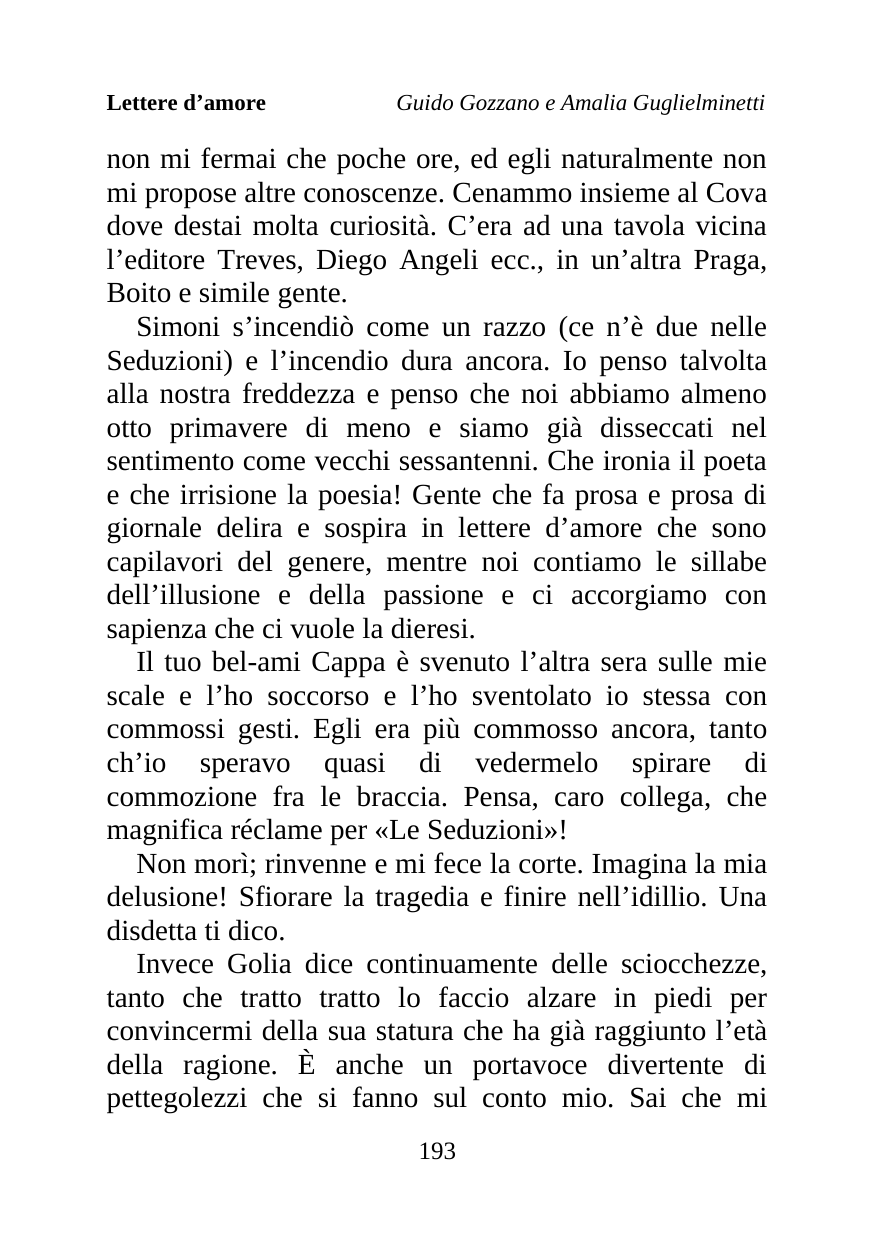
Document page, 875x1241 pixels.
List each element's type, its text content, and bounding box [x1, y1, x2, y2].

text Il tuo bel-ami Cappa è svenuto l’altra sera sulle mie scale e l’ho soccorso e l’ho sventolato io stessa con commossi gesti. Egli era più commosso ancora, tanto ch’io speravo quasi di vedermelo spirare di commozione fra le braccia. Pensa, caro collega, che magnifica réclame per «Le Seduzioni»! [106, 644, 768, 846]
text Non morì; rinvenne e mi fece la corte. Imagina la mia delusione! Sfiorare la tragedia e finire nell’idillio. Una disdetta ti dico. [106, 846, 768, 946]
text Invece Golia dice continuamente delle sciocchezze, tanto che tratto tratto lo faccio alzare in piedi per convincermi della sua statura che ha già raggiunto l’età della ragione. È anche un portavoce divertente di pettegolezzi che si fanno sul conto mio. Sai che mi [106, 946, 768, 1114]
text Simoni s’incendiò come un razzo (ce n’è due nelle Seduzioni) e l’incendio dura ancora. Io penso talvolta alla nostra freddezza e penso che noi abbiamo almeno otto primavere di meno e siamo già disseccati nel sentimento come vecchi sessantenni. Che ironia il poeta e che irrisione la poesia! Gente che fa prosa e prosa di giornale delira e sospira in lettere d’amore che sono capilavori del genere, mentre noi contiamo le sillabe dell’illusione e della passione e ci accorgiamo con sapienza che ci vuole la dieresi. [106, 309, 768, 644]
text non mi fermai che poche ore, ed egli naturalmente non mi propose altre conoscenze. Cenammo insieme al Cova dove destai molta curiosità. C’era ad una tavola vicina l’editore Treves, Diego Angeli ecc., in un’altra Praga, Boito e simile gente. [106, 141, 768, 309]
